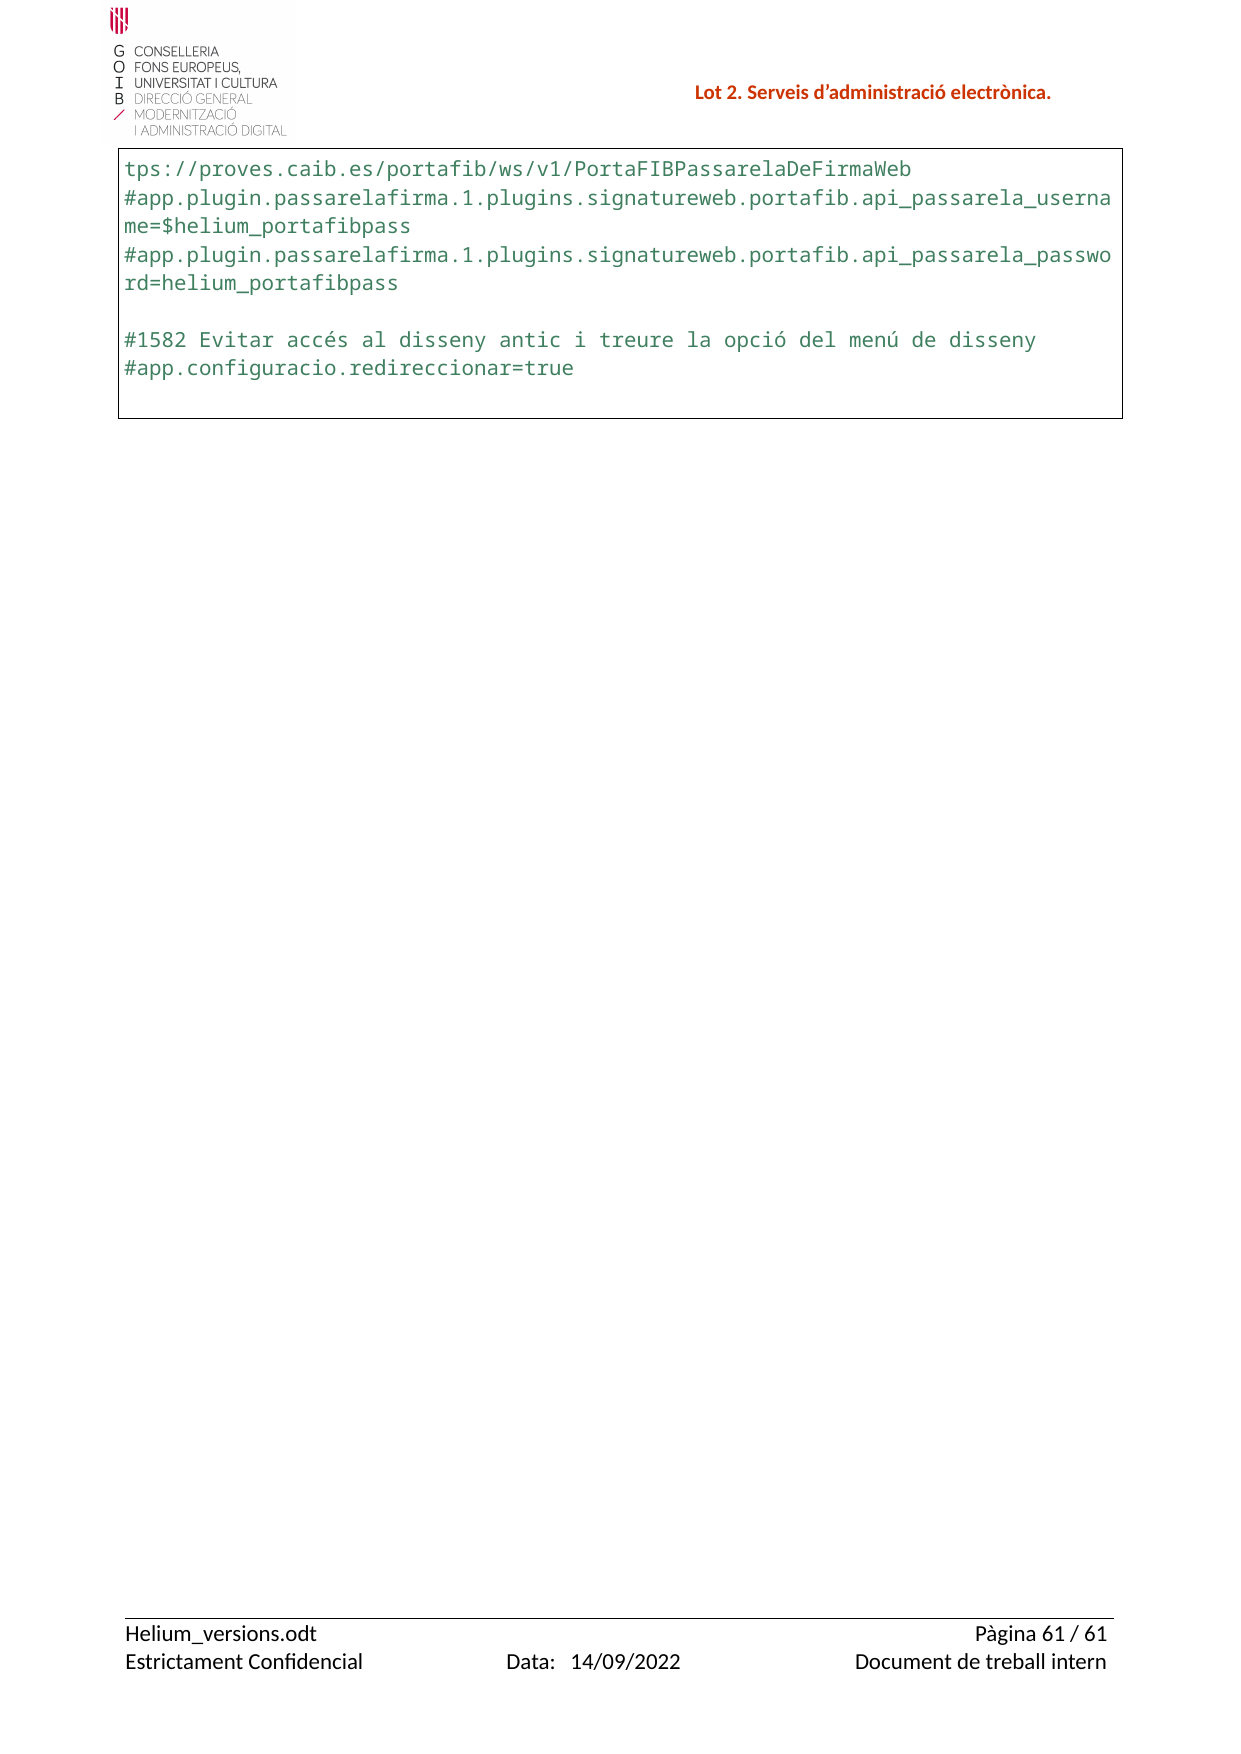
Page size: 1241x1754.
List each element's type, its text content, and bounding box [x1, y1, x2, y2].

table_header tps://proves.caib.es/portafib/ws/v1/PortaFIBPassarelaDeFirmaWeb #app.plugin.passarelafirma.1.plugins.signatureweb.portafib.api_passarela_username=$helium_portafibpass #app.plugin.passarelafirma.1.plugins.signatureweb.portafib.api_passarela_password=helium_portafibpass #1582 Evitar accés al disseny antic i treure la opció del menú de disseny #app.configuracio.redireccionar=true [119, 149, 1122, 418]
picture [100, 0, 297, 144]
